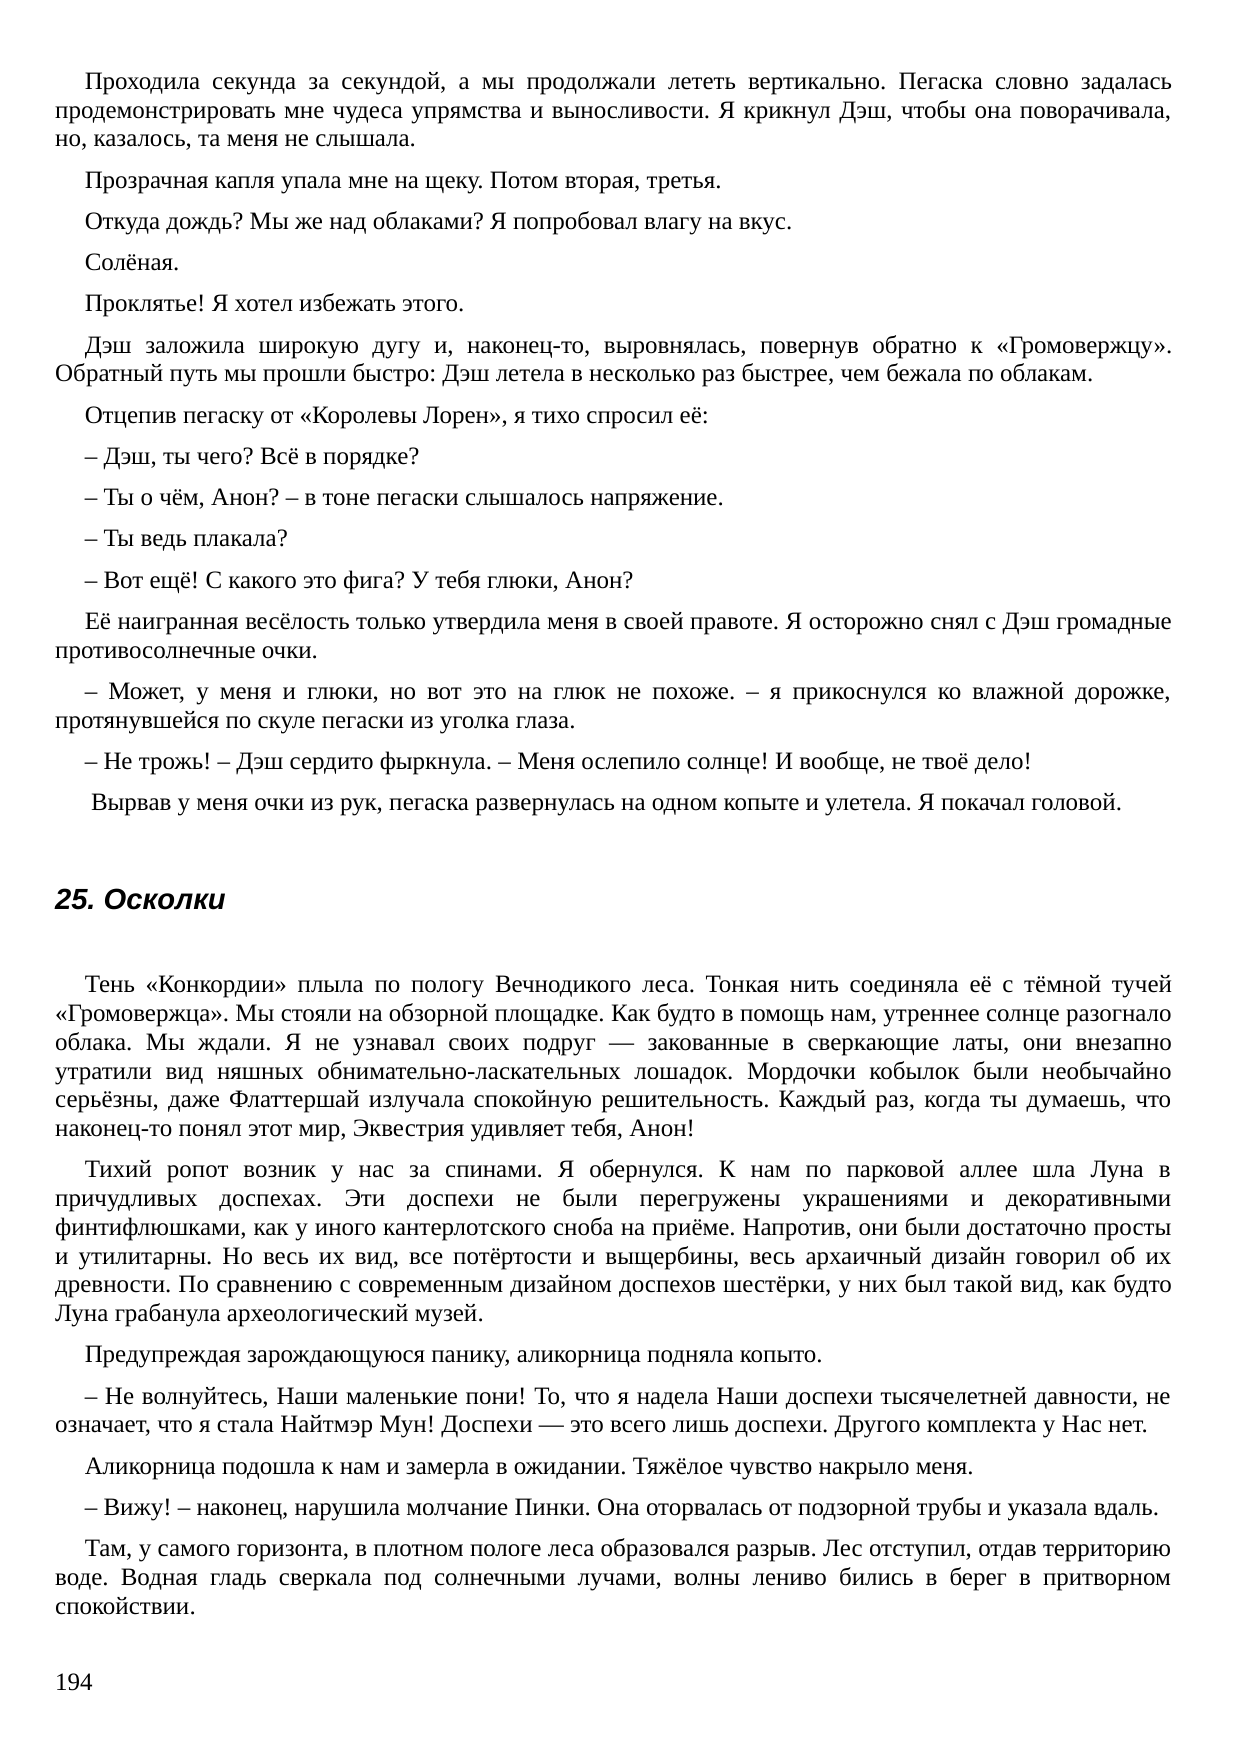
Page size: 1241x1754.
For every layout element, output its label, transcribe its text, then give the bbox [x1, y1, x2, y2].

text – Ты о чём, Анон? – в тоне пегаски слышалось напряжение. [55, 482, 1173, 511]
text – Вот ещё! С какого это фига? У тебя глюки, Анон? [55, 565, 1173, 593]
text Отцепив пегаску от «Королевы Лорен», я тихо спросил её: [55, 400, 1173, 428]
text Аликорница подошла к нам и замерла в ожидании. Тяжёлое чувство накрыло меня. [55, 1451, 1173, 1479]
text Проклятье! Я хотел избежать этого. [55, 288, 1173, 317]
text Тихий ропот возник у нас за спинами. Я обернулся. К нам по парковой аллее шла Луна в причудливых доспехах. Эти доспехи не были перегружены украшениями и декоративными финтифлюшками, как у иного кантерлотского сноба на приёме. Напротив, они были достаточно просты и утилитарны. Но весь их вид, все потёртости и выщербины, весь архаичный дизайн говорил об их древности. По сравнению с современным дизайном доспехов шестёрки, у них был такой вид, как будто Луна грабанула археологический музей. [55, 1154, 1173, 1327]
text – Не волнуйтесь, Наши маленькие пони! То, что я надела Наши доспехи тысячелетней давности, не означает, что я стала Найтмэр Мун! Доспехи — это всего лишь доспехи. Другого комплекта у Нас нет. [55, 1381, 1173, 1438]
text – Ты ведь плакала? [55, 523, 1173, 552]
text Её наигранная весёлость только утвердила меня в своей правоте. Я осторожно снял с Дэш громадные противосолнечные очки. [55, 606, 1173, 663]
text – Дэш, ты чего? Всё в порядке? [55, 441, 1173, 470]
text Солёная. [55, 247, 1173, 276]
text – Может, у меня и глюки, но вот это на глюк не похоже. – я прикоснулся ко влажной дорожке, протянувшейся по скуле пегаски из уголка глаза. [55, 676, 1173, 733]
text – Не трожь! – Дэш сердито фыркнула. – Меня ослепило солнце! И вообще, не твоё дело! [55, 746, 1173, 775]
text Дэш заложила широкую дугу и, наконец-то, выровнялась, повернув обратно к «Громовержцу». Обратный путь мы прошли быстро: Дэш летела в несколько раз быстрее, чем бежала по облакам. [55, 330, 1173, 387]
text Проходила секунда за секундой, а мы продолжали лететь вертикально. Пегаска словно задалась продемонстрировать мне чудеса упрямства и выносливости. Я крикнул Дэш, чтобы она поворачивала, но, казалось, та меня не слышала. [55, 66, 1173, 152]
text Прозрачная капля упала мне на щеку. Потом вторая, третья. [55, 165, 1173, 193]
text Предупреждая зарождающуюся панику, аликорница подняла копыто. [55, 1339, 1173, 1368]
text Вырвав у меня очки из рук, пегаска развернулась на одном копыте и улетела. Я покачал головой. [55, 787, 1173, 816]
text Откуда дождь? Мы же над облаками? Я попробовал влагу на вкус. [55, 206, 1173, 235]
text – Вижу! – наконец, нарушила молчание Пинки. Она оторвалась от подзорной трубы и указала вдаль. [55, 1492, 1173, 1521]
text Там, у самого горизонта, в плотном пологе леса образовался разрыв. Лес отступил, отдав территорию воде. Водная гладь сверкала под солнечными лучами, волны лениво бились в берег в притворном спокойствии. [55, 1533, 1173, 1619]
subtitle 25. Осколки [55, 882, 1173, 916]
text Тень «Конкордии» плыла по пологу Вечнодикого леса. Тонкая нить соединяла её с тёмной тучей «Громовержца». Мы стояли на обзорной площадке. Как будто в помощь нам, утреннее солнце разогнало облака. Мы ждали. Я не узнавал своих подруг — закованные в сверкающие латы, они внезапно утратили вид няшных обнимательно-ласкательных лошадок. Мордочки кобылок были необычайно серьёзны, даже Флаттершай излучала спокойную решительность. Каждый раз, когда ты думаешь, что наконец-то понял этот мир, Эквестрия удивляет тебя, Анон! [55, 969, 1173, 1142]
